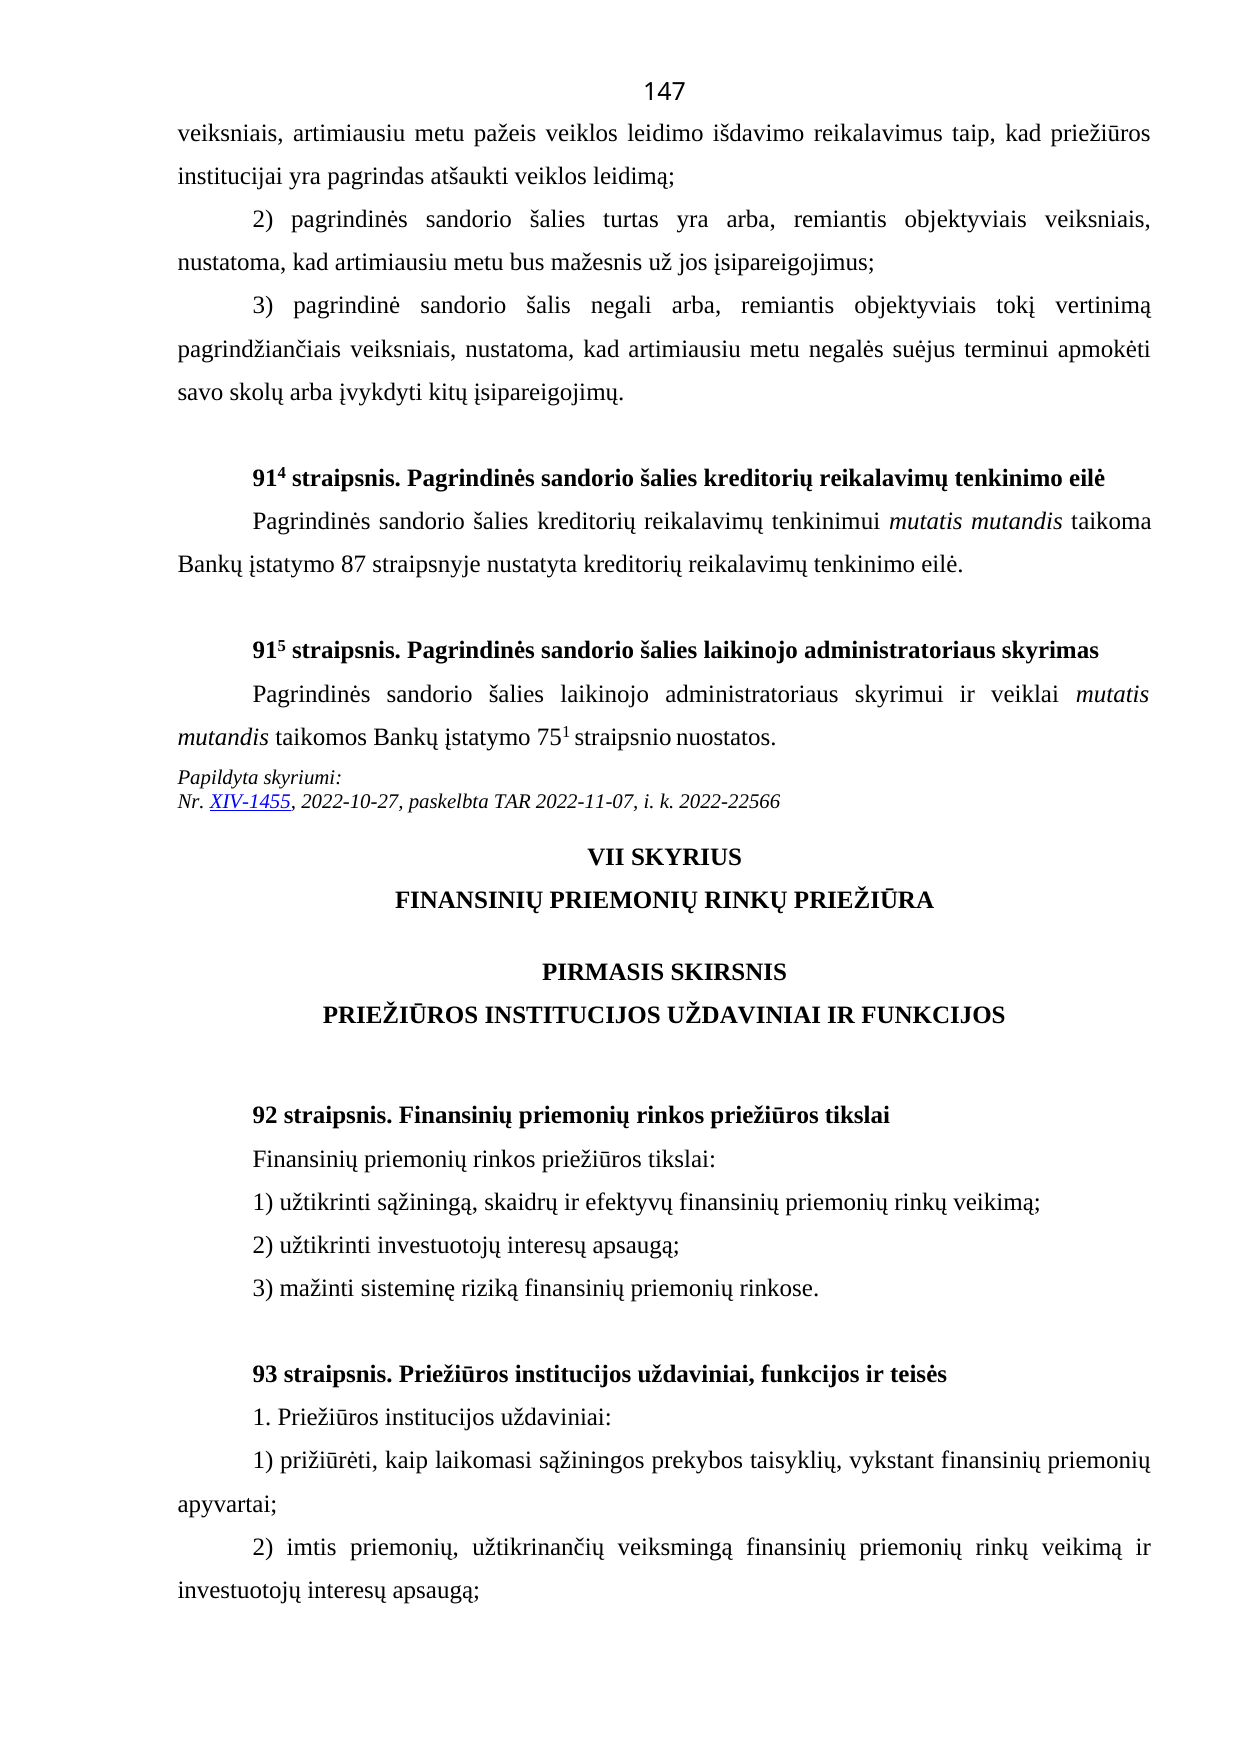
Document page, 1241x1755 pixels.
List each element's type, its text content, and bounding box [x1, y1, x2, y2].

text 2) pagrindinės sandorio šalies turtas yra arba, remiantis objektyviais veiksniais, nustatoma, kad artimiausiu metu bus mažesnis už jos įsipareigojimus; [177, 204, 1152, 276]
text 3) pagrindinė sandorio šalis negali arba, remiantis objektyviais tokį vertinimą pagrindžiančiais veiksniais, nustatoma, kad artimiausiu metu negalės suėjus terminui apmokėti savo skolų arba įvykdyti kitų įsipareigojimų. [177, 291, 1152, 406]
text Pagrindinės sandorio šalies laikinojo administratoriaus skyrimui ir veiklai mutatis mutandis taikomos Bankų įstatymo 751 straipsnio nuostatos. [177, 679, 1152, 751]
text 914 straipsnis. Pagrindinės sandorio šalies kreditorių reikalavimų tenkinimo eilė [177, 463, 1152, 492]
text Pagrindinės sandorio šalies kreditorių reikalavimų tenkinimui mutatis mutandis taikoma Bankų įstatymo 87 straipsnyje nustatyta kreditorių reikalavimų tenkinimo eilė. [177, 506, 1152, 578]
text Papildyta skyriumi: [177, 765, 1152, 789]
text 93 straipsnis. Priežiūros institucijos uždaviniai, funkcijos ir teisės [177, 1359, 1152, 1388]
text VII SKYRIUS [177, 842, 1152, 871]
text 3) mažinti sisteminę riziką finansinių priemonių rinkose. [177, 1273, 1152, 1302]
text 2) užtikrinti investuotojų interesų apsaugą; [177, 1230, 1152, 1259]
text veiksniais, artimiausiu metu pažeis veiklos leidimo išdavimo reikalavimus taip, kad priežiūros institucijai yra pagrindas atšaukti veiklos leidimą; [177, 118, 1152, 190]
text FINANSINIŲ PRIEMONIŲ RINKŲ PRIEŽIŪRA [177, 885, 1152, 914]
text Nr. XIV-1455, 2022-10-27, paskelbta TAR 2022-11-07, i. k. 2022-22566 [177, 789, 1152, 813]
text 1) užtikrinti sąžiningą, skaidrų ir efektyvų finansinių priemonių rinkų veikimą; [177, 1187, 1152, 1216]
text Finansinių priemonių rinkos priežiūros tikslai: [177, 1144, 1152, 1172]
text 2) imtis priemonių, užtikrinančių veiksmingą finansinių priemonių rinkų veikimą ir investuotojų interesų apsaugą; [177, 1532, 1152, 1604]
text 1. Priežiūros institucijos uždaviniai: [177, 1402, 1152, 1431]
text 92 straipsnis. Finansinių priemonių rinkos priežiūros tikslai [177, 1101, 1152, 1129]
text PIRMASIS SKIRSNIS [177, 957, 1152, 986]
text PRIEŽIŪROS INSTITUCIJOS UŽDAVINIAI IR FUNKCIJOS [177, 1000, 1152, 1029]
text 915 straipsnis. Pagrindinės sandorio šalies laikinojo administratoriaus skyrimas [177, 636, 1152, 664]
text 1) prižiūrėti, kaip laikomasi sąžiningos prekybos taisyklių, vykstant finansinių priemonių apyvartai; [177, 1446, 1152, 1517]
